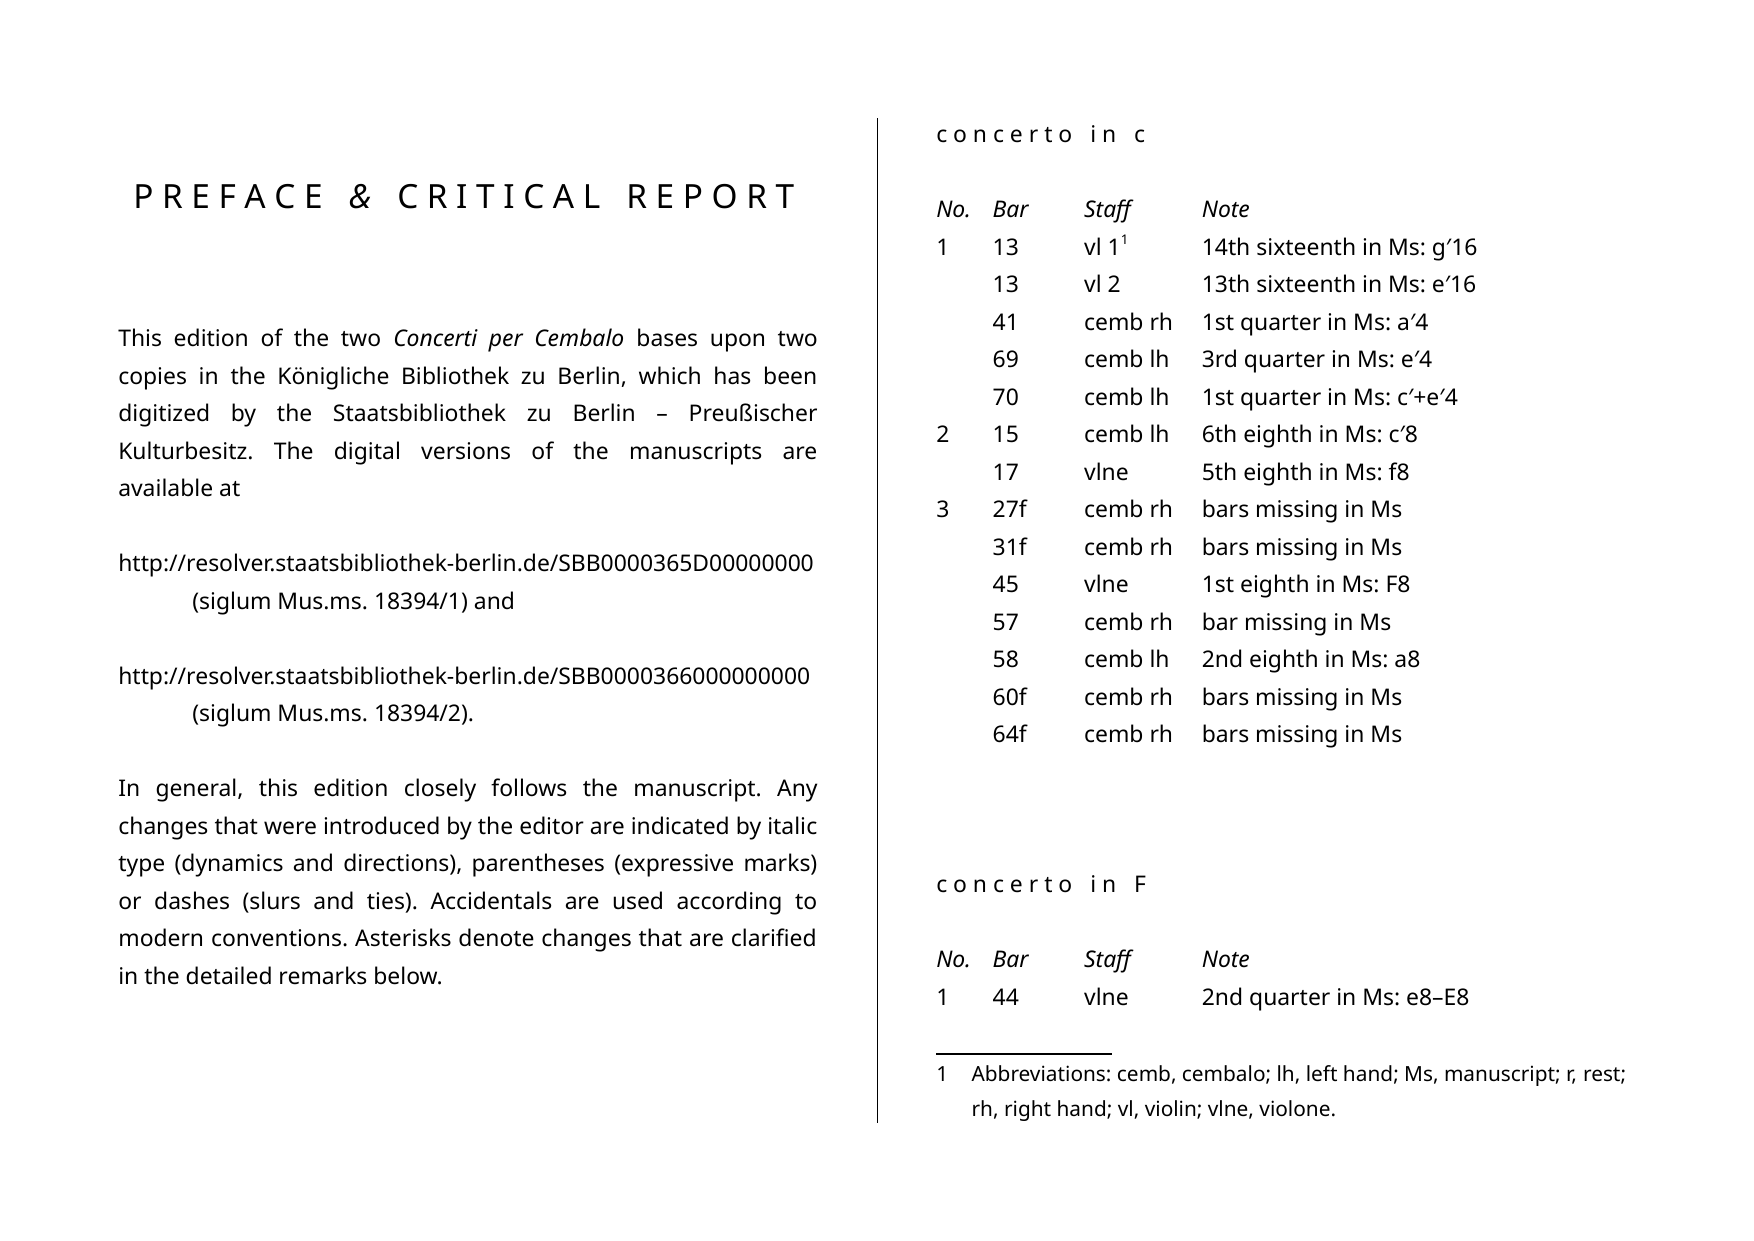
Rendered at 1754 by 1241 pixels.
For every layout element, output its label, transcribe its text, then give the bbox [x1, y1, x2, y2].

text Abbreviations: cemb, cembalo; lh, left hand; Ms, manuscript; r, rest; rh, right hand; vl, violin; vlne, violone. [936, 1059, 1636, 1122]
text No. Bar Staff Note 1 13 vl 1 14th sixteenth in Ms: g′16 13 vl 2 13th sixteenth in Ms: e′16 41 cemb rh 1st quarter in Ms: a′4 69 cemb lh 3rd quarter in Ms: e′4 70 cemb lh 1st quarter in Ms: c′+e′4 2 15 cemb lh 6th eighth in Ms: c′8 17 vlne 5th eighth in Ms: f8 3 27f cemb rh bars missing in Ms 31f cemb rh bars missing in Ms 45 vlne 1st eighth in Ms: F8 57 cemb rh bar missing in Ms 58 cemb lh 2nd eighth in Ms: a8 60f cemb rh bars missing in Ms 64f cemb rh bars missing in Ms [936, 193, 1636, 787]
text In general, this edition closely follows the manuscript. Any changes that were introduced by the editor are indicated by italic type (dynamics and directions), parentheses (expressive marks) or dashes (slurs and ties). Accidentals are used according to modern conventions. Asterisks denote changes that are clarified in the detailed remarks below. [118, 772, 818, 991]
text http://resolver.staatsbibliothek-berlin.de/SBB0000366000000000 (siglum Mus.ms. 18394/2). [118, 622, 818, 729]
text No. Bar Staff Note 1 44 vlne 2nd quarter in Ms: e8–E8 [936, 943, 1636, 1012]
text This edition of the two Concerti per Cembalo bases upon two copies in the Königliche Bibliothek zu Berlin, which has been digitized by the Staatsbibliothek zu Berlin – Preußischer Kulturbesitz. The digital versions of the manuscripts are available at [118, 322, 818, 504]
text c o n c e r t o i n F [936, 831, 1636, 899]
text http://resolver.staatsbibliothek-berlin.de/SBB0000365D00000000 (siglum Mus.ms. 18394/1) and [118, 510, 818, 616]
text P R E F A C E & C R I T I C A L R E P O R T [118, 173, 818, 218]
text c o n c e r t o i n c [936, 118, 1636, 149]
